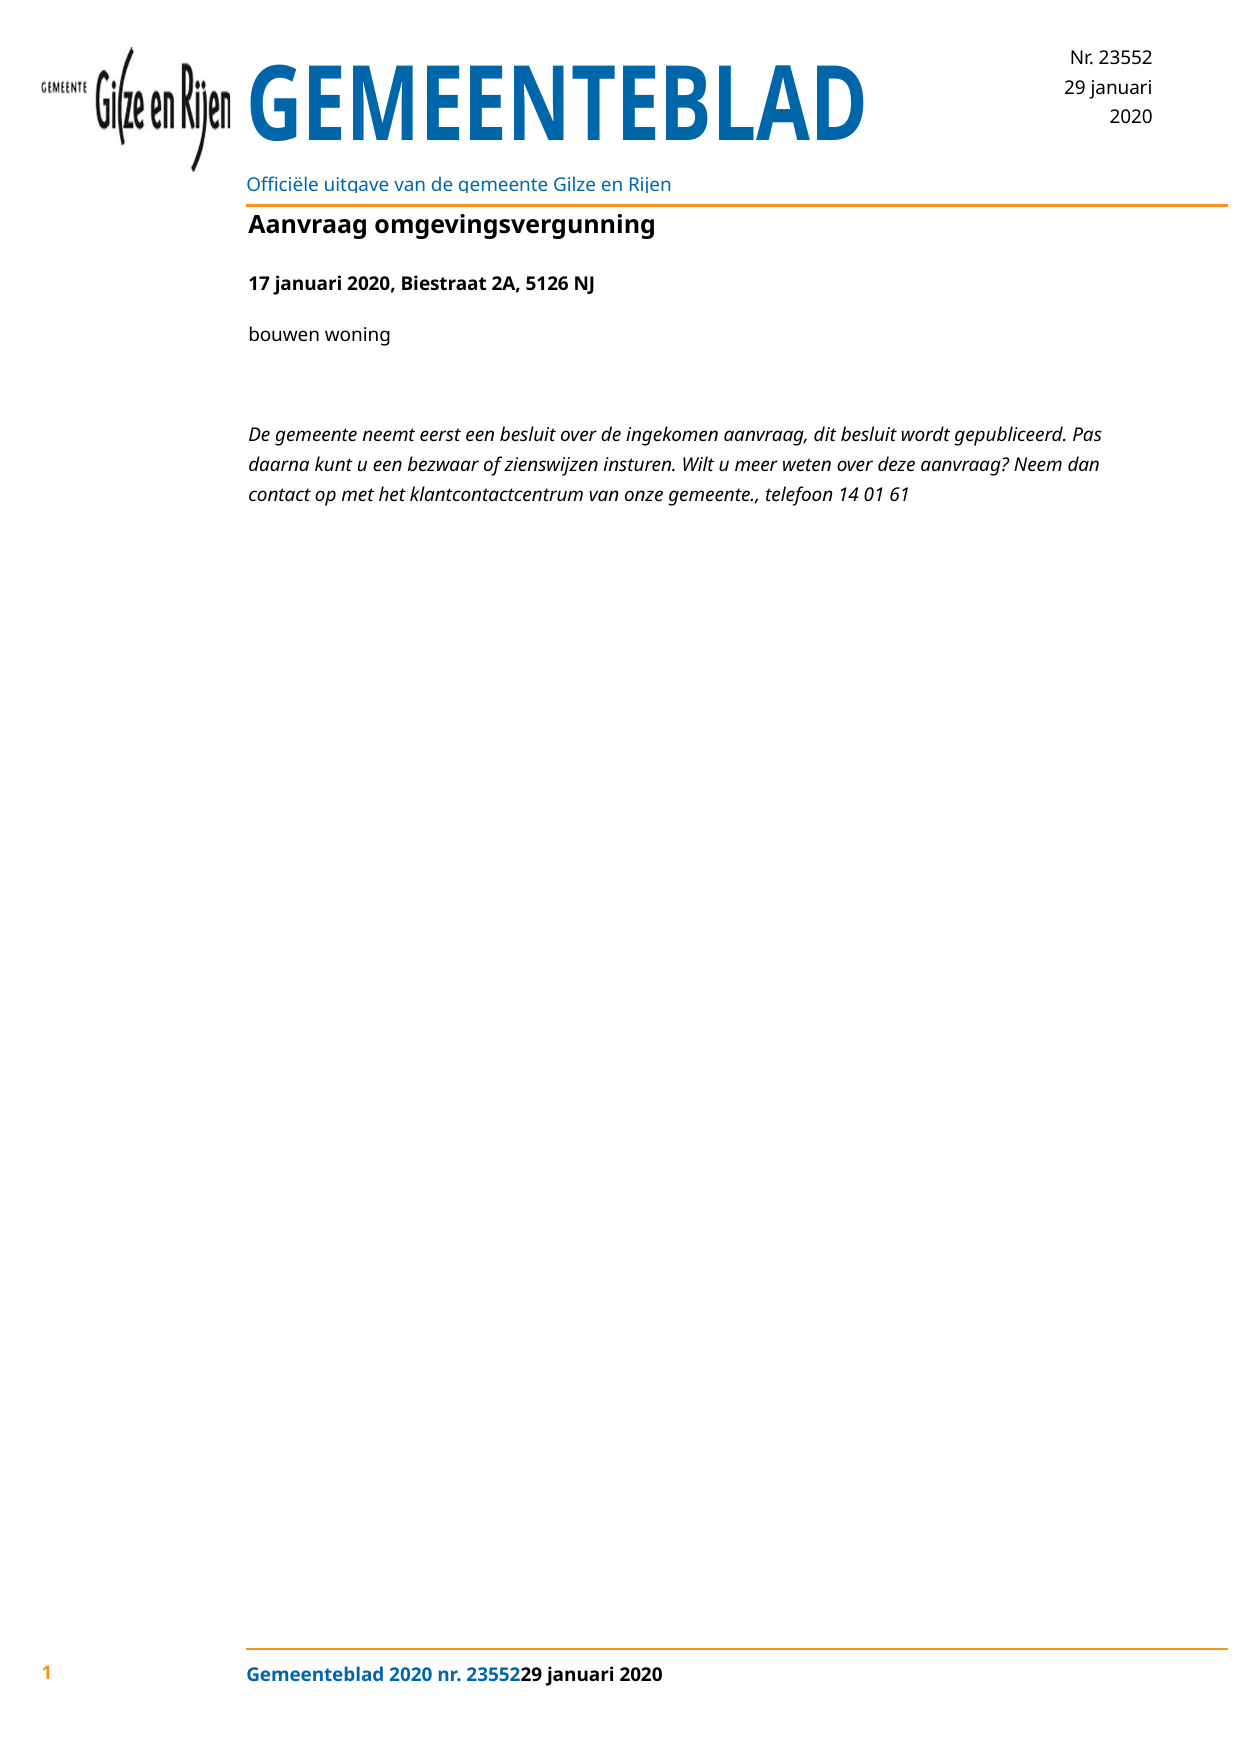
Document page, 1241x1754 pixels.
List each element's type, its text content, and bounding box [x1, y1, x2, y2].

text 17 januari 2020, Biestraat 2A, 5126 NJ [248, 270, 1152, 296]
text De gemeente neemt eerst een besluit over de ingekomen aanvraag, dit besluit wordt gepubliceerd. Pas daarna kunt u een bezwaar of zienswijzen insturen. Wilt u meer weten over deze aanvraag? Neem dan contact op met het klantcontactcentrum van onze gemeente., telefoon 14 01 61 [248, 422, 1152, 506]
text bouwen woning [248, 321, 1152, 346]
picture [41, 47, 231, 172]
text Aanvraag omgevingsvergunning [248, 207, 1152, 241]
